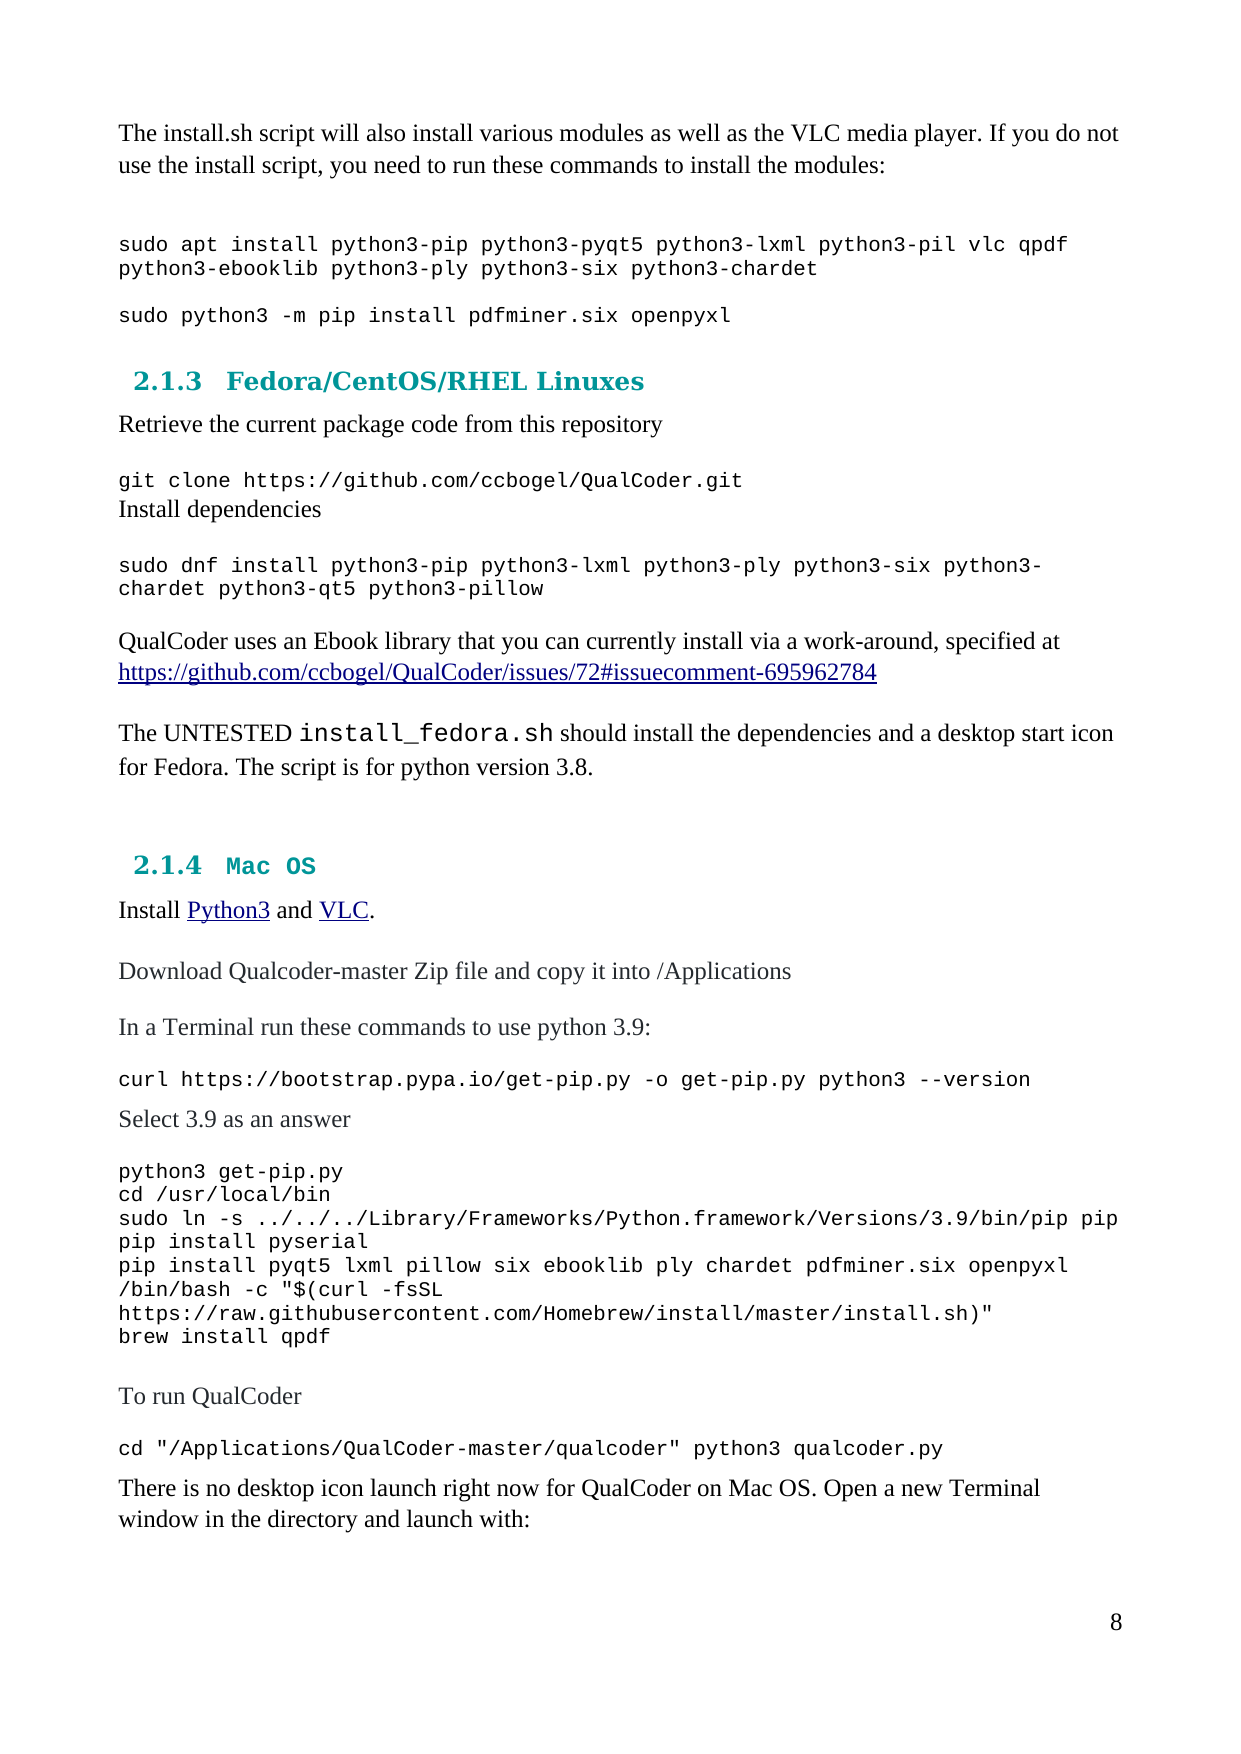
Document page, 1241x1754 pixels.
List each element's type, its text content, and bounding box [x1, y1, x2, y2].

text Install dependencies [118, 494, 1122, 522]
text cd "/Applications/QualCoder-master/qualcoder" python3 qualcoder.py [118, 1437, 1122, 1461]
text cd /usr/local/bin [118, 1184, 1122, 1208]
text pip install pyqt5 lxml pillow six ebooklib ply chardet pdfminer.six openpyxl [118, 1255, 1122, 1279]
text Install Python3 and VLC. [118, 895, 1122, 923]
text QualCoder uses an Ebook library that you can currently install via a work-around, specified at https://github.com/ccbogel/QualCoder/issues/72#issuecomment-695962784 [118, 626, 1122, 686]
text Download Qualcoder-master Zip file and copy it into /Applications [118, 956, 1122, 984]
text To run QualCoder [118, 1381, 1122, 1410]
text brew install qpdf [118, 1326, 1122, 1350]
text /bin/bash -c "$(curl -fsSL https://raw.githubusercontent.com/Homebrew/install/master/install.sh)" [118, 1279, 1122, 1326]
text The install.sh script will also install various modules as well as the VLC media player. If you do not use the install script, you need to run these commands to install the modules: [118, 118, 1122, 178]
text The UNTESTED install_fedora.sh should install the dependencies and a desktop start icon for Fedora. The script is for python version 3.8. [118, 718, 1122, 781]
text In a Terminal run these commands to use python 3.9: [118, 1012, 1122, 1041]
subtitle Mac OS [124, 851, 1122, 882]
text sudo python3 -m pip install pdfminer.six openpyxl [118, 305, 1122, 329]
text Retrieve the current package code from this repository [118, 409, 1122, 438]
text sudo apt install python3-pip python3-pyqt5 python3-lxml python3-pil vlc qpdf python3-ebooklib python3-ply python3-six python3-chardet [118, 234, 1122, 282]
text sudo ln -s ../../../Library/Frameworks/Python.framework/Versions/3.9/bin/pip pip [118, 1208, 1122, 1232]
text python3 get-pip.py [118, 1161, 1122, 1184]
text sudo dnf install python3-pip python3-lxml python3-ply python3-six python3-chardet python3-qt5 python3-pillow [118, 555, 1122, 602]
text pip install pyserial [118, 1232, 1122, 1255]
text git clone https://github.com/ccbogel/QualCoder.git [118, 470, 1122, 494]
text curl https://bootstrap.pypa.io/get-pip.py -o get-pip.py python3 --version [118, 1069, 1122, 1092]
subtitle Fedora/CentOS/RHEL Linuxes [124, 367, 1122, 397]
text There is no desktop icon launch right now for QualCoder on Mac OS. Open a new Terminal window in the directory and launch with: [118, 1473, 1122, 1533]
text Select 3.9 as an answer [118, 1104, 1122, 1133]
